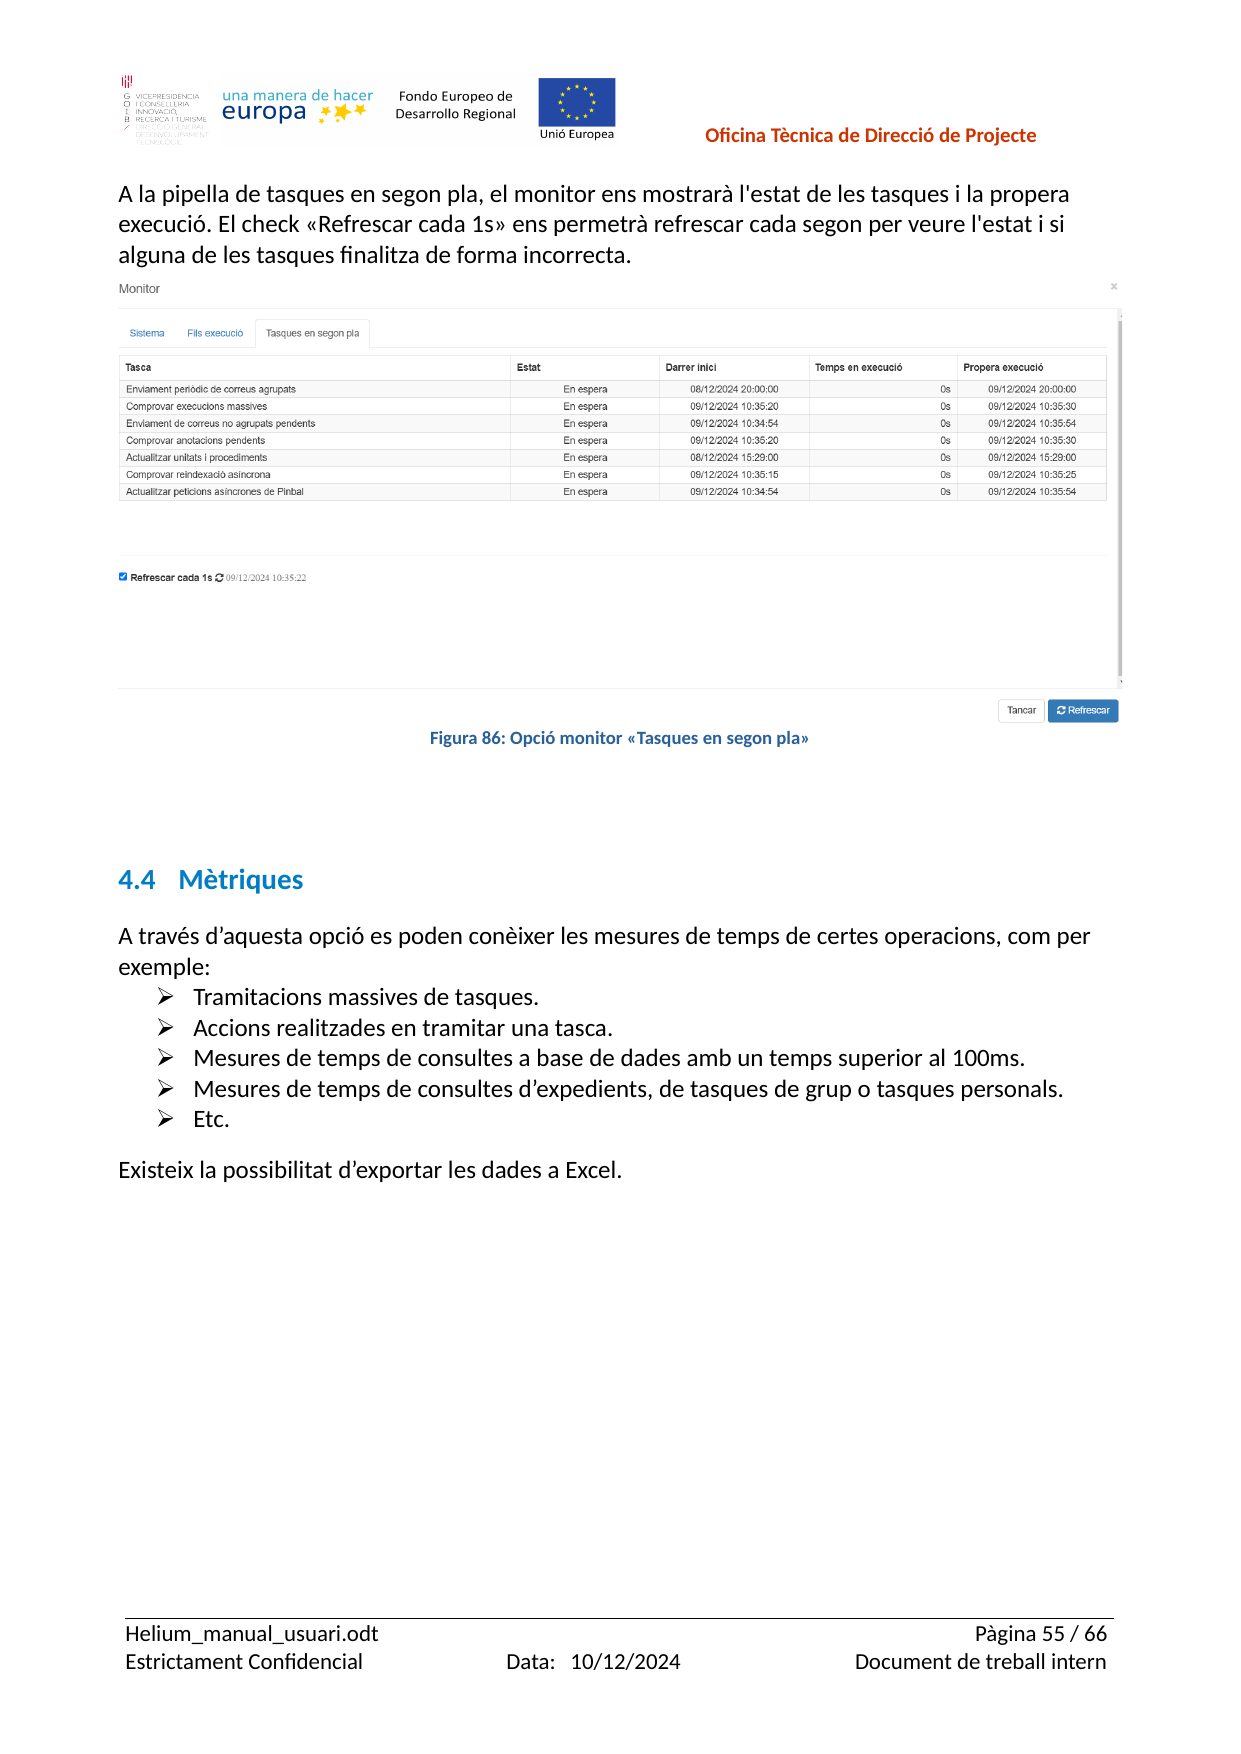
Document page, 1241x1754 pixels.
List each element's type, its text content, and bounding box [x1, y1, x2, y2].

text A la pipella de tasques en segon pla, el monitor ens mostrarà l'estat de les tasques i la propera execució. El check «Refrescar cada 1s» ens permetrà refrescar cada segon per veure l'estat i si alguna de les tasques finalitza de forma incorrecta. [118, 178, 1122, 269]
list Mesures de temps de consultes a base de dades amb un temps superior al 100ms. [156, 1042, 1122, 1073]
text Figura 86: Opció monitor «Tasques en segon pla» [118, 726, 1122, 749]
list Accions realitzades en tramitar una tasca. [156, 1012, 1122, 1042]
list Tramitacions massives de tasques. [156, 981, 1122, 1012]
picture [219, 73, 621, 147]
subtitle Mètriques [118, 861, 1122, 897]
list Etc. [156, 1103, 1122, 1134]
text Existeix la possibilitat d’exportar les dades a Excel. [118, 1155, 1122, 1185]
picture [118, 73, 213, 147]
text A través d’aquesta opció es poden conèixer les mesures de temps de certes operacions, com per exemple: [118, 920, 1122, 981]
list Mesures de temps de consultes d’expedients, de tasques de grup o tasques personals. [156, 1073, 1122, 1103]
picture [118, 271, 1123, 726]
